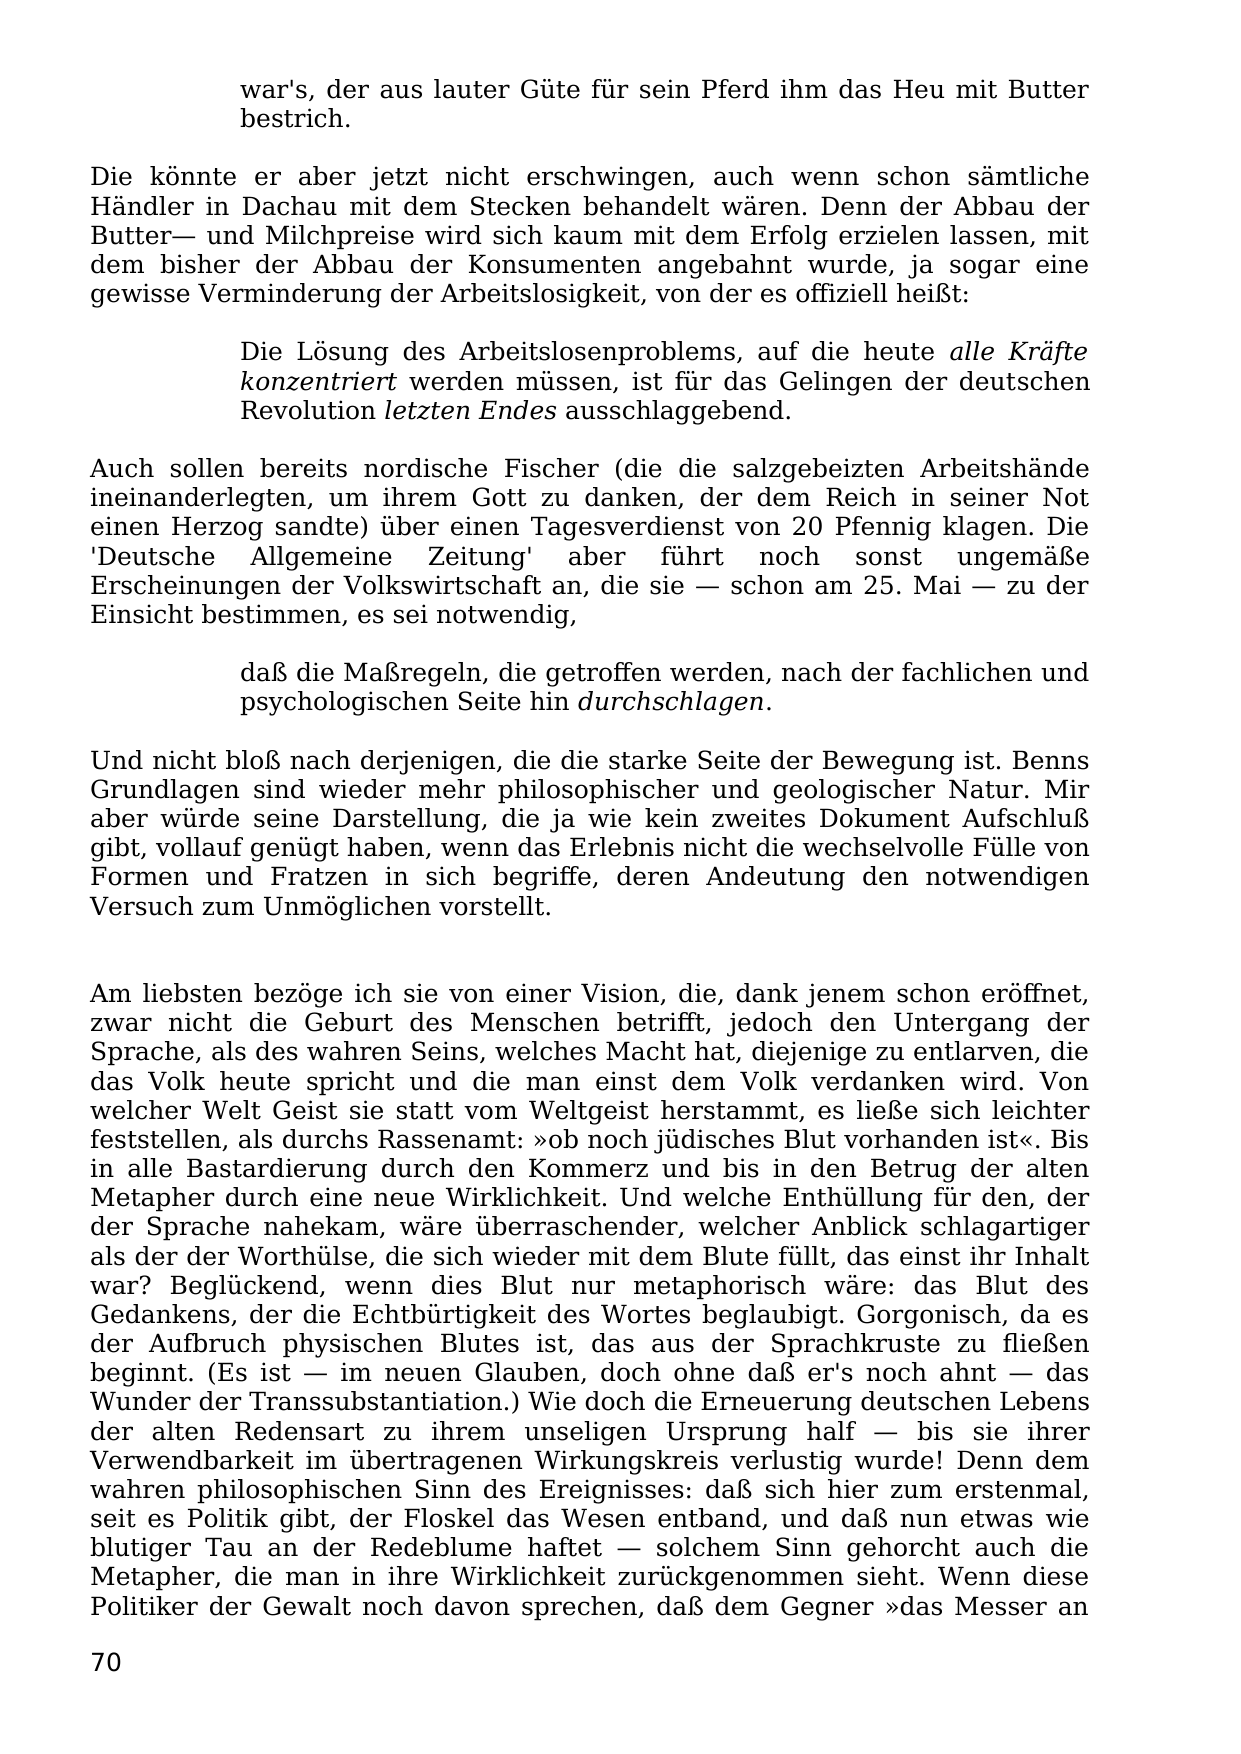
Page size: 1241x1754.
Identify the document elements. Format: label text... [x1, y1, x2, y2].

text daß die Maßregeln, die getroffen werden, nach der fachlichen und psychologischen Seite hin durchschlagen. [240, 658, 1091, 717]
text Am liebsten bezöge ich sie von einer Vision, die, dank jenem schon eröffnet, zwar nicht die Geburt des Menschen betrifft, jedoch den Untergang der Sprache, als des wahren Seins, welches Macht hat, diejenige zu entlarven, die das Volk heute spricht und die man einst dem Volk verdanken wird. Von welcher Welt Geist sie statt vom Weltgeist herstammt, es ließe sich leichter feststellen, als durchs Rassenamt: »ob noch jüdisches Blut vorhanden ist«. Bis in alle Bastardierung durch den Kommerz und bis in den Betrug der alten Metapher durch eine neue Wirklichkeit. Und welche Enthüllung für den, der der Sprache nahekam, wäre überraschender, welcher Anblick schlagartiger als der der Worthülse, die sich wieder mit dem Blute füllt, das einst ihr Inhalt war? Beglückend, wenn dies Blut nur metaphorisch wäre: das Blut des Gedankens, der die Echtbürtigkeit des Wortes beglaubigt. Gorgonisch, da es der Aufbruch physischen Blutes ist, das aus der Sprachkruste zu fließen beginnt. (Es ist — im neuen Glauben, doch ohne daß er's noch ahnt — das Wunder der Transsubstantiation.) Wie doch die Erneuerung deutschen Lebens der alten Redensart zu ihrem unseligen Ursprung half — bis sie ihrer Verwendbarkeit im übertragenen Wirkungskreis verlustig wurde! Denn dem wahren philosophischen Sinn des Ereignisses: daß sich hier zum erstenmal, seit es Politik gibt, der Floskel das Wesen entband, und daß nun etwas wie blutiger Tau an der Redeblume haftet — solchem Sinn gehorcht auch die Metapher, die man in ihre Wirklichkeit zurückgenommen sieht. Wenn diese Politiker der Gewalt noch davon sprechen, daß dem Gegner »das Messer an [90, 979, 1091, 1621]
text war's, der aus lauter Güte für sein Pferd ihm das Heu mit Butter bestrich. [240, 75, 1091, 133]
text Die Lösung des Arbeitslosenproblems, auf die heute alle Kräfte konzentriert werden müssen, ist für das Gelingen der deut­schen Revolution letzten Endes ausschlaggebend. [240, 337, 1091, 425]
text Auch sollen bereits nordische Fischer (die die salzgebeizten Arbeitshände ineinanderlegten, um ihrem Gott zu danken, der dem Reich in seiner Not einen Herzog sandte) über einen Tagesverdienst von 20 Pfennig klagen. Die 'Deutsche Allgemeine Zeitung' aber führt noch sonst ungemäße Erscheinungen der Volkswirtschaft an, die sie — schon am 25. Mai — zu der Einsicht bestimmen, es sei notwendig, [90, 454, 1091, 629]
text Die könnte er aber jetzt nicht erschwingen, auch wenn schon sämtliche Händler in Dachau mit dem Stecken behandelt wären. Denn der Abbau der Butter— und Milchpreise wird sich kaum mit dem Erfolg erzielen lassen, mit dem bisher der Abbau der Konsumenten angebahnt wurde, ja sogar eine gewisse Verminderung der Arbeitslosigkeit, von der es offiziell heißt: [90, 162, 1091, 308]
text Und nicht bloß nach derjenigen, die die starke Seite der Bewegung ist. Benns Grundlagen sind wieder mehr philosophischer und geologischer Natur. Mir aber würde seine Darstellung, die ja wie kein zweites Dokument Aufschluß gibt, vollauf genügt haben, wenn das Erlebnis nicht die wechselvolle Fülle von Formen und Fratzen in sich begriffe, deren Andeutung den notwendigen Versuch zum Unmöglichen vorstellt. [90, 746, 1091, 921]
